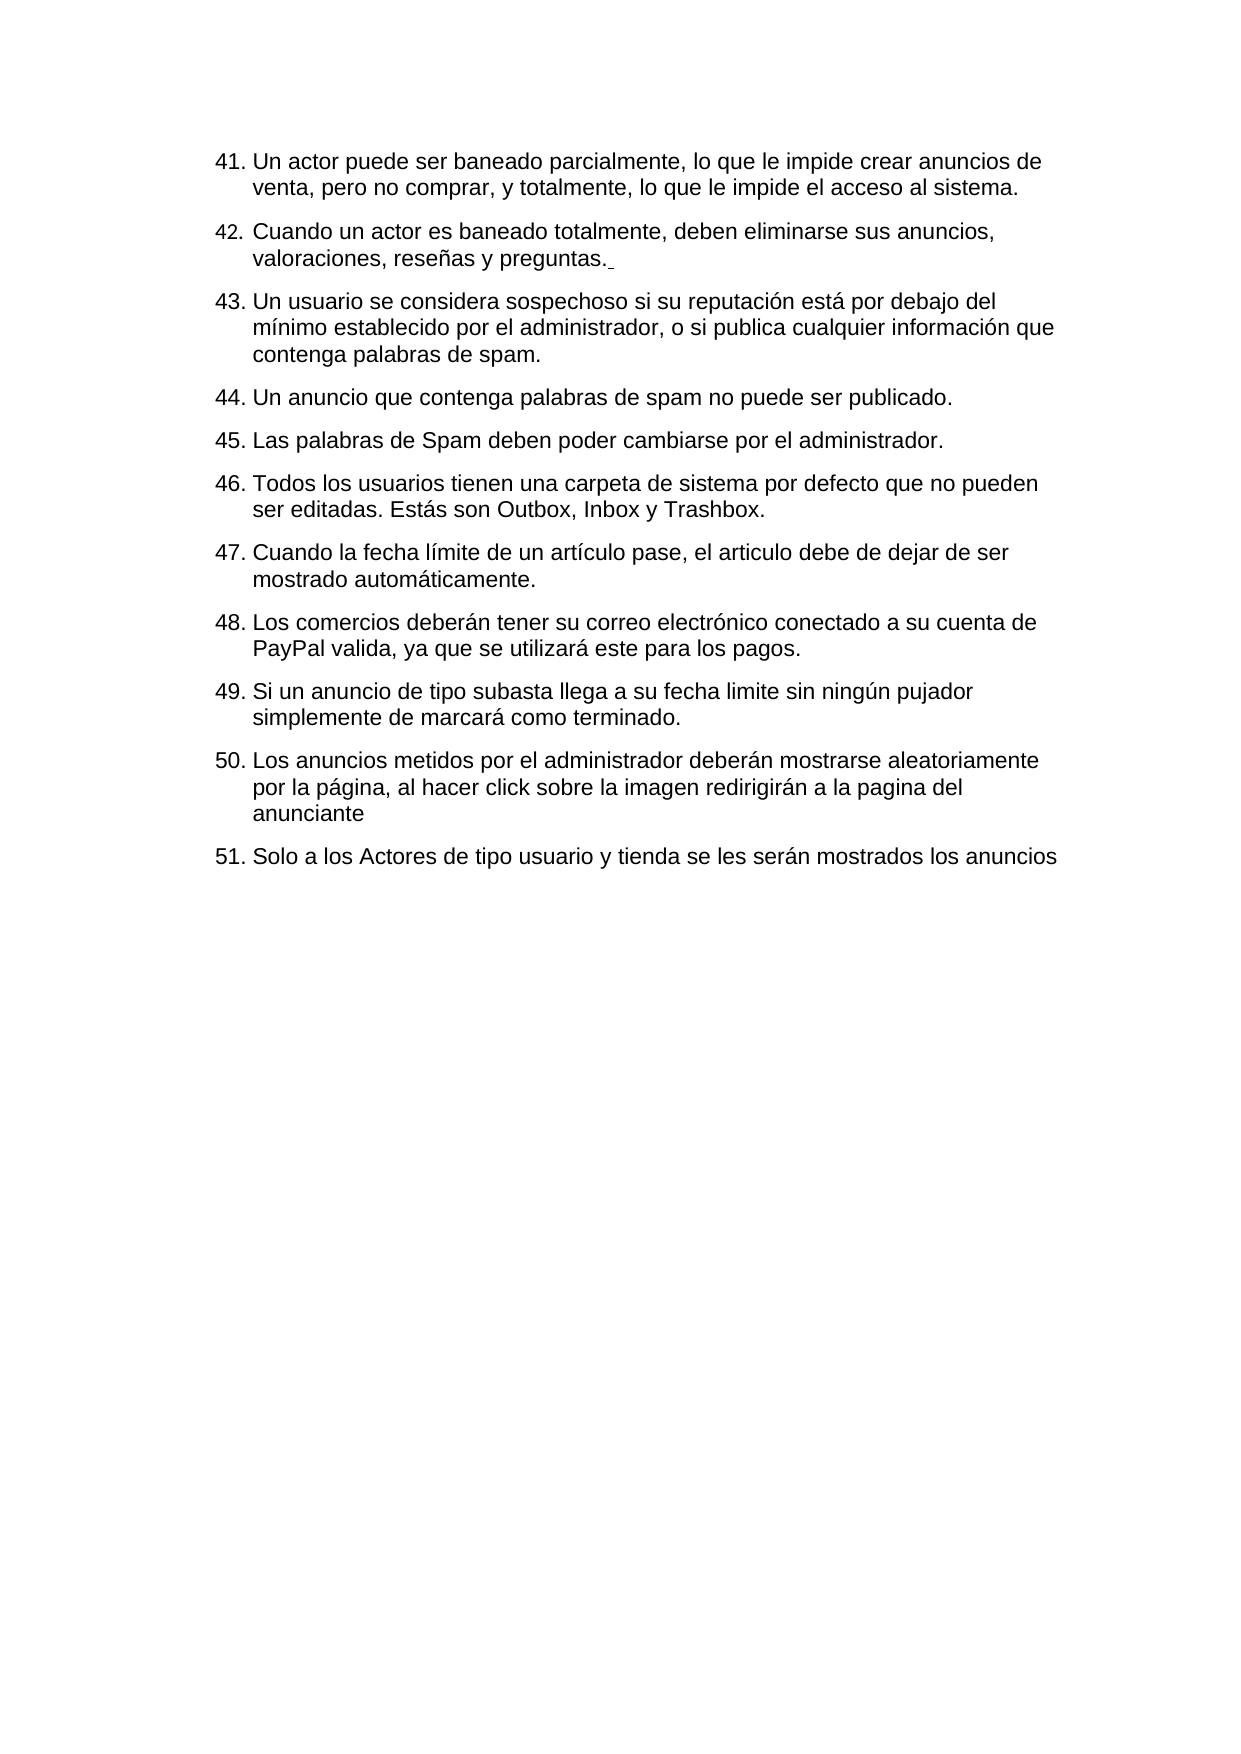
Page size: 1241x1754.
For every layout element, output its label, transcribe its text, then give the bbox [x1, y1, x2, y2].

list Si un anuncio de tipo subasta llega a su fecha limite sin ningún pujador simplemente de marcará como terminado. [215, 678, 1063, 731]
list Todos los usuarios tienen una carpeta de sistema por defecto que no pueden ser editadas. Estás son Outbox, Inbox y Trashbox. [215, 470, 1063, 522]
list Solo a los Actores de tipo usuario y tienda se les serán mostrados los anuncios [215, 843, 1063, 869]
list Un actor puede ser baneado parcialmente, lo que le impide crear anuncios de venta, pero no comprar, y totalmente, lo que le impide el acceso al sistema. [215, 148, 1063, 200]
list Un usuario se considera sospechoso si su reputación está por debajo del mínimo establecido por el administrador, o si publica cualquier información que contenga palabras de spam. [215, 288, 1063, 367]
list Cuando la fecha límite de un artículo pase, el articulo debe de dejar de ser mostrado automáticamente. [215, 539, 1063, 592]
list Cuando un actor es baneado totalmente, deben eliminarse sus anuncios, valoraciones, reseñas y preguntas. [215, 217, 1063, 271]
list Un anuncio que contenga palabras de spam no puede ser publicado. [215, 384, 1063, 410]
list Las palabras de Spam deben poder cambiarse por el administrador. [215, 427, 1063, 453]
list Los anuncios metidos por el administrador deberán mostrarse aleatoriamente por la página, al hacer click sobre la imagen redirigirán a la pagina del anunciante [215, 747, 1063, 826]
list Los comercios deberán tener su correo electrónico conectado a su cuenta de PayPal valida, ya que se utilizará este para los pagos. [215, 608, 1063, 661]
